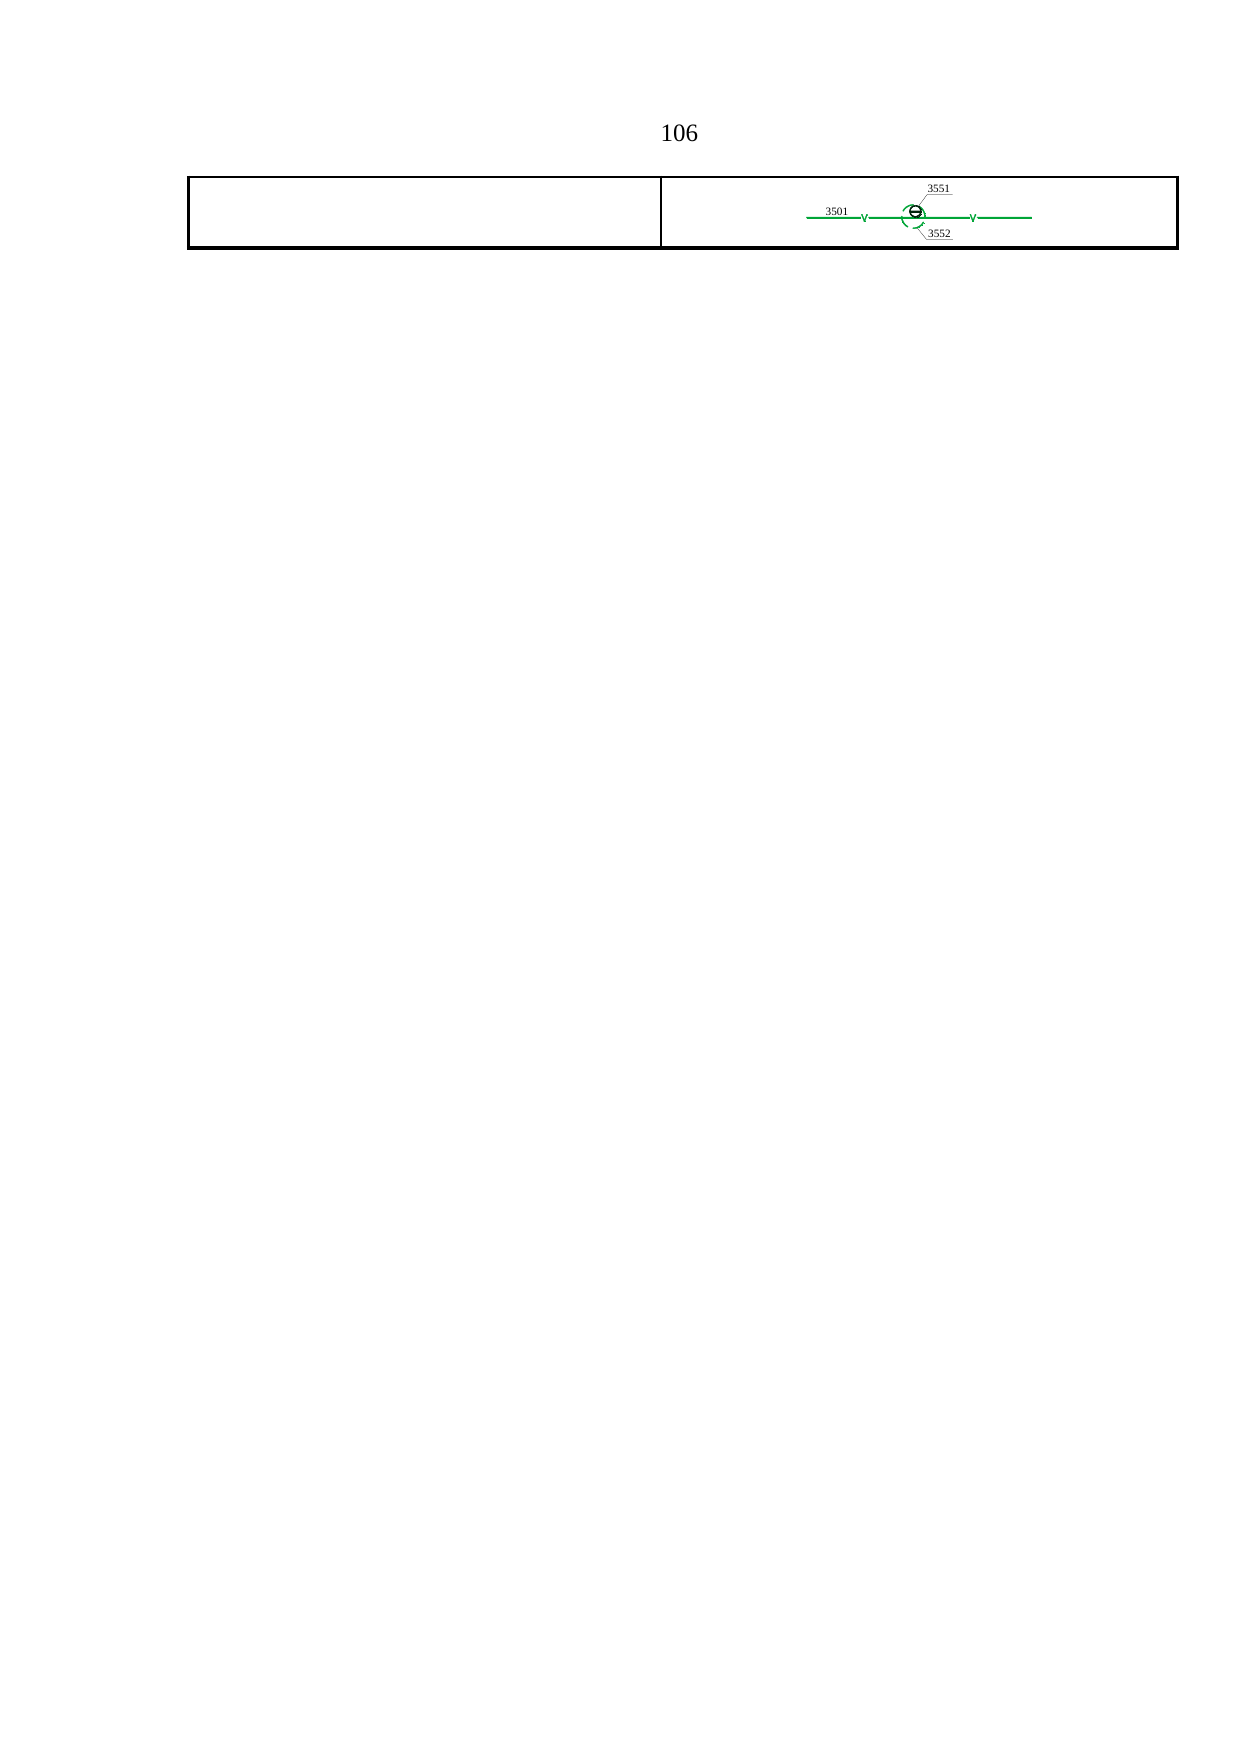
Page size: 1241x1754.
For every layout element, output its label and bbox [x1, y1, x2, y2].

table_cell [190, 178, 660, 246]
table_cell [662, 178, 1176, 246]
